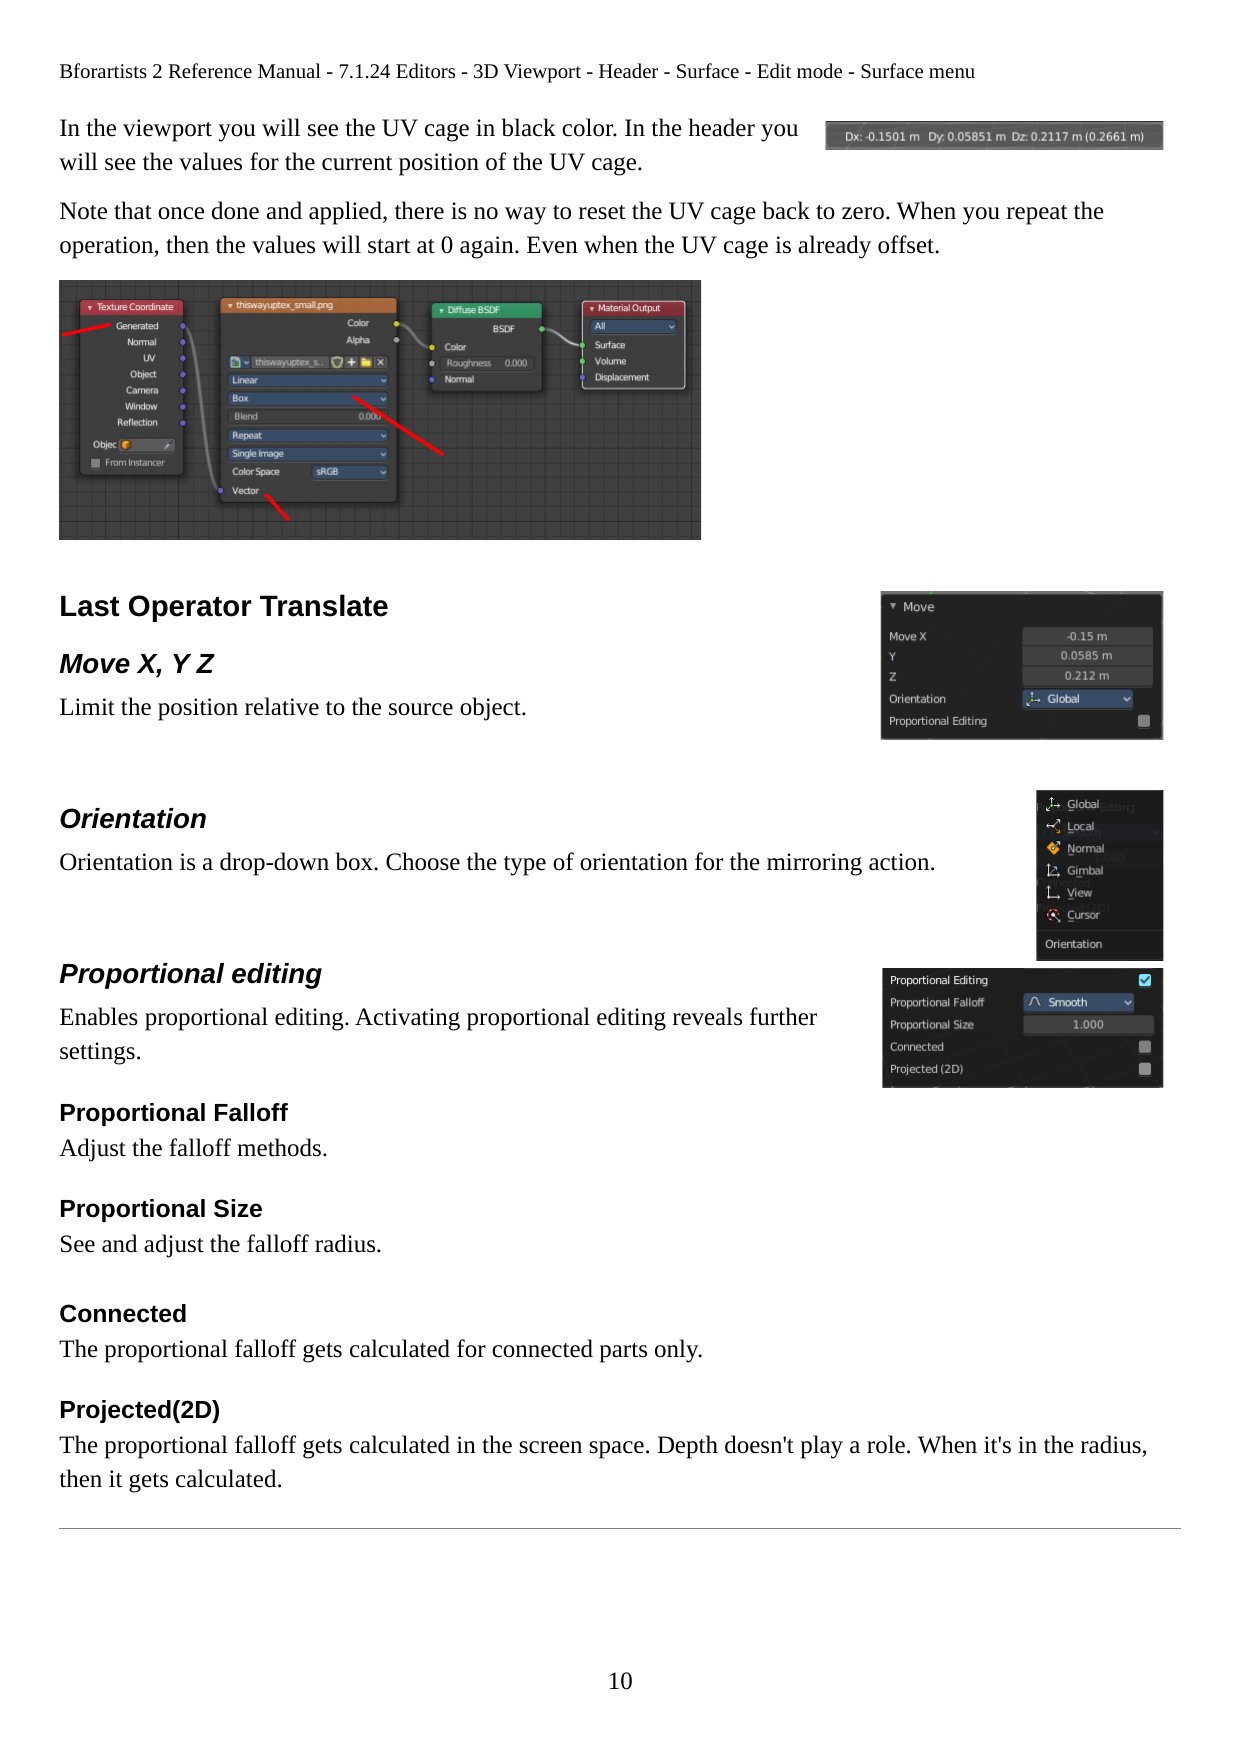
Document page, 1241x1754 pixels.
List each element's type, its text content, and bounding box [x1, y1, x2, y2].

text Adjust the falloff methods. [59, 1133, 1181, 1161]
text The proportional falloff gets calculated for connected parts only. [59, 1334, 1181, 1362]
picture [880, 591, 1164, 740]
text Orientation is a drop-down box. Choose the type of orientation for the mirroring action. [59, 847, 1036, 876]
text See and adjust the falloff radius. [59, 1229, 1181, 1258]
text In the viewport you will see the UV cage in black color. In the header you will see the values for the current position of the UV cage. [59, 113, 1181, 176]
subtitle Proportional editing [59, 957, 1181, 989]
subtitle Move X, Y Z [59, 647, 880, 679]
subtitle Connected [59, 1299, 1181, 1327]
picture [825, 121, 1164, 150]
text The proportional falloff gets calculated in the screen space. Depth doesn't play a role. When it's in the radius, then it gets calculated. [59, 1430, 1181, 1493]
picture [882, 968, 1164, 1088]
text Limit the position relative to the source object. [59, 692, 880, 721]
subtitle [1164, 647, 1181, 679]
picture [59, 280, 702, 540]
subtitle [1164, 802, 1181, 834]
subtitle Last Operator Translate [59, 589, 1181, 622]
subtitle Projected(2D) [59, 1395, 1181, 1424]
subtitle Orientation [59, 802, 1036, 834]
text Enables proportional editing. Activating proportional editing reveals further settings. [59, 1002, 882, 1065]
text Note that once done and applied, there is no way to reset the UV cage back to zero. When you repeat the operation, then the values will start at 0 again. Even when the UV cage is already offset. [59, 196, 1181, 259]
picture [1036, 790, 1164, 961]
subtitle Proportional Falloff [59, 1098, 1181, 1126]
subtitle Proportional Size [59, 1194, 1181, 1223]
